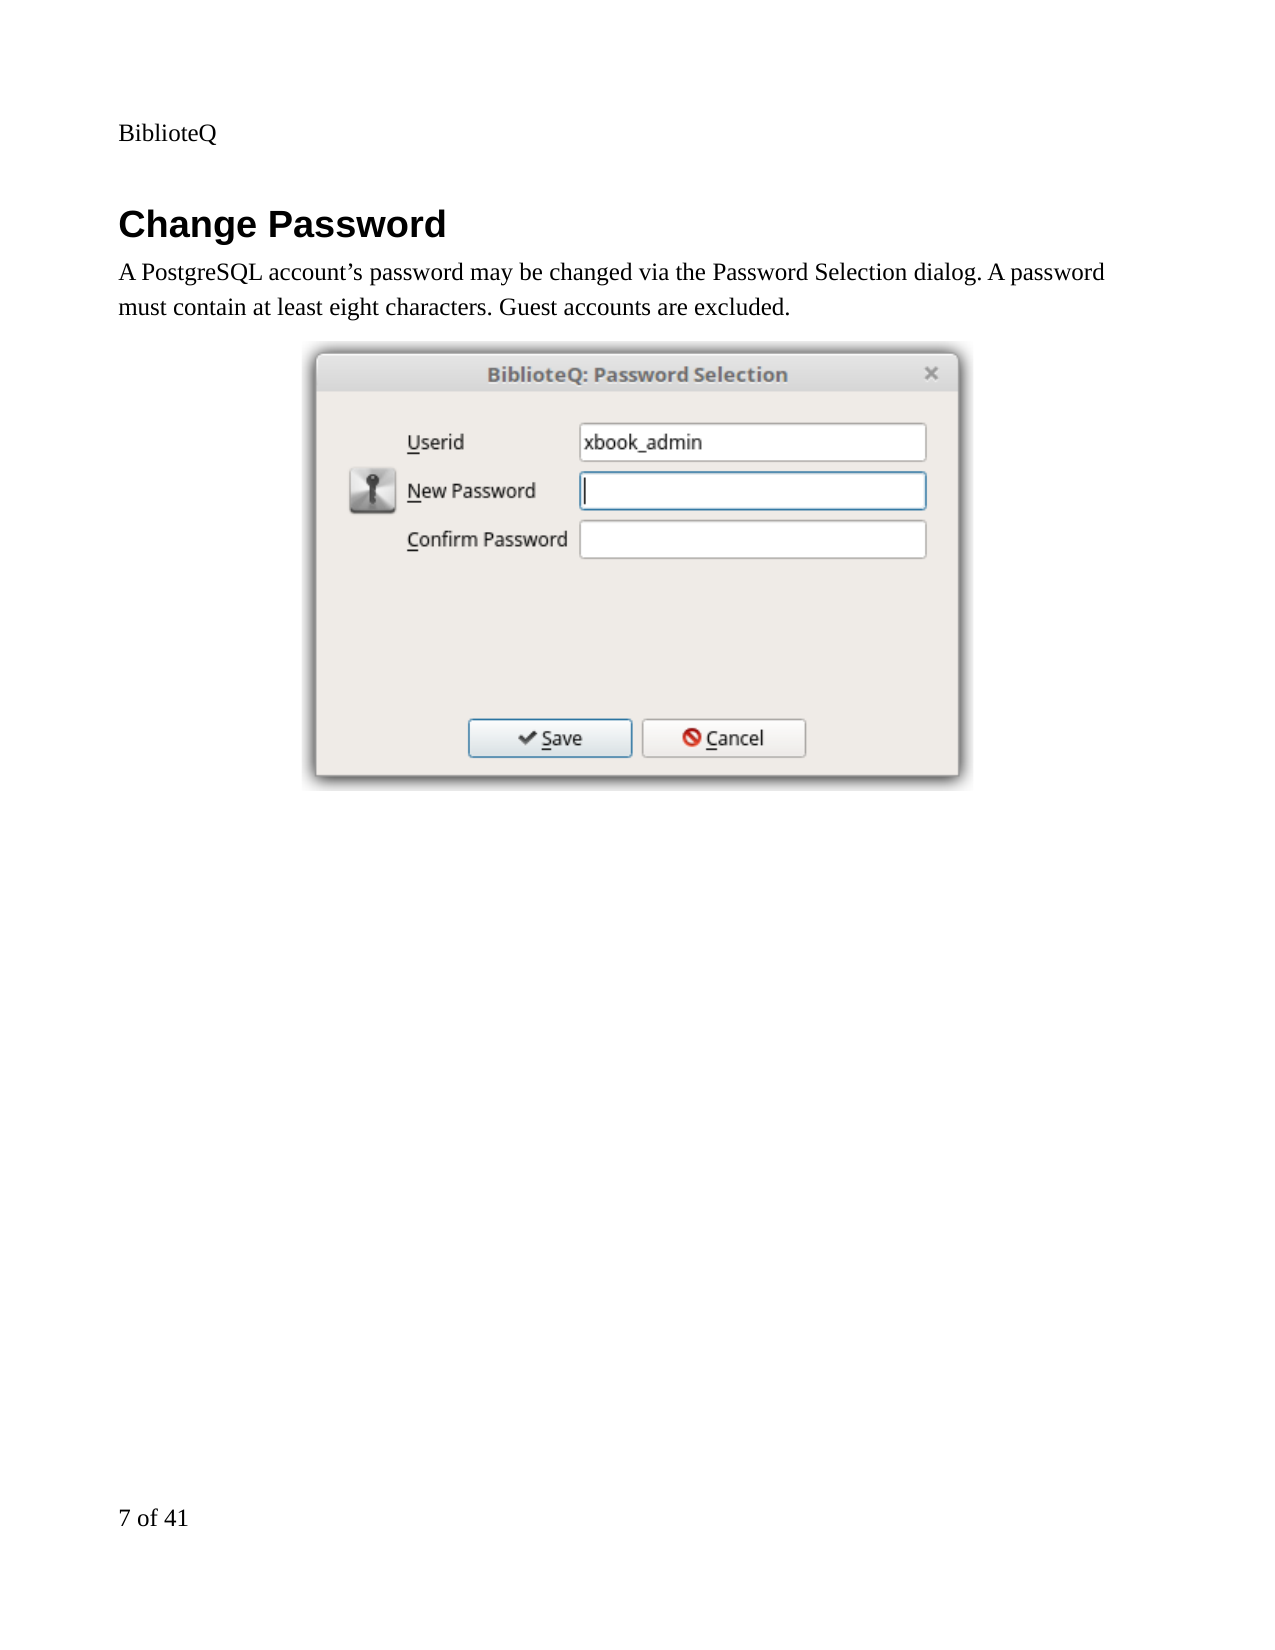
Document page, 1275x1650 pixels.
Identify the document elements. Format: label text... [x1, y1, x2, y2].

text A PostgreSQL account’s password may be changed via the Password Selection dialog. A password must contain at least eight characters. Guest accounts are excluded. [118, 257, 1157, 321]
picture [301, 341, 974, 791]
subtitle Change Password [118, 201, 1157, 245]
